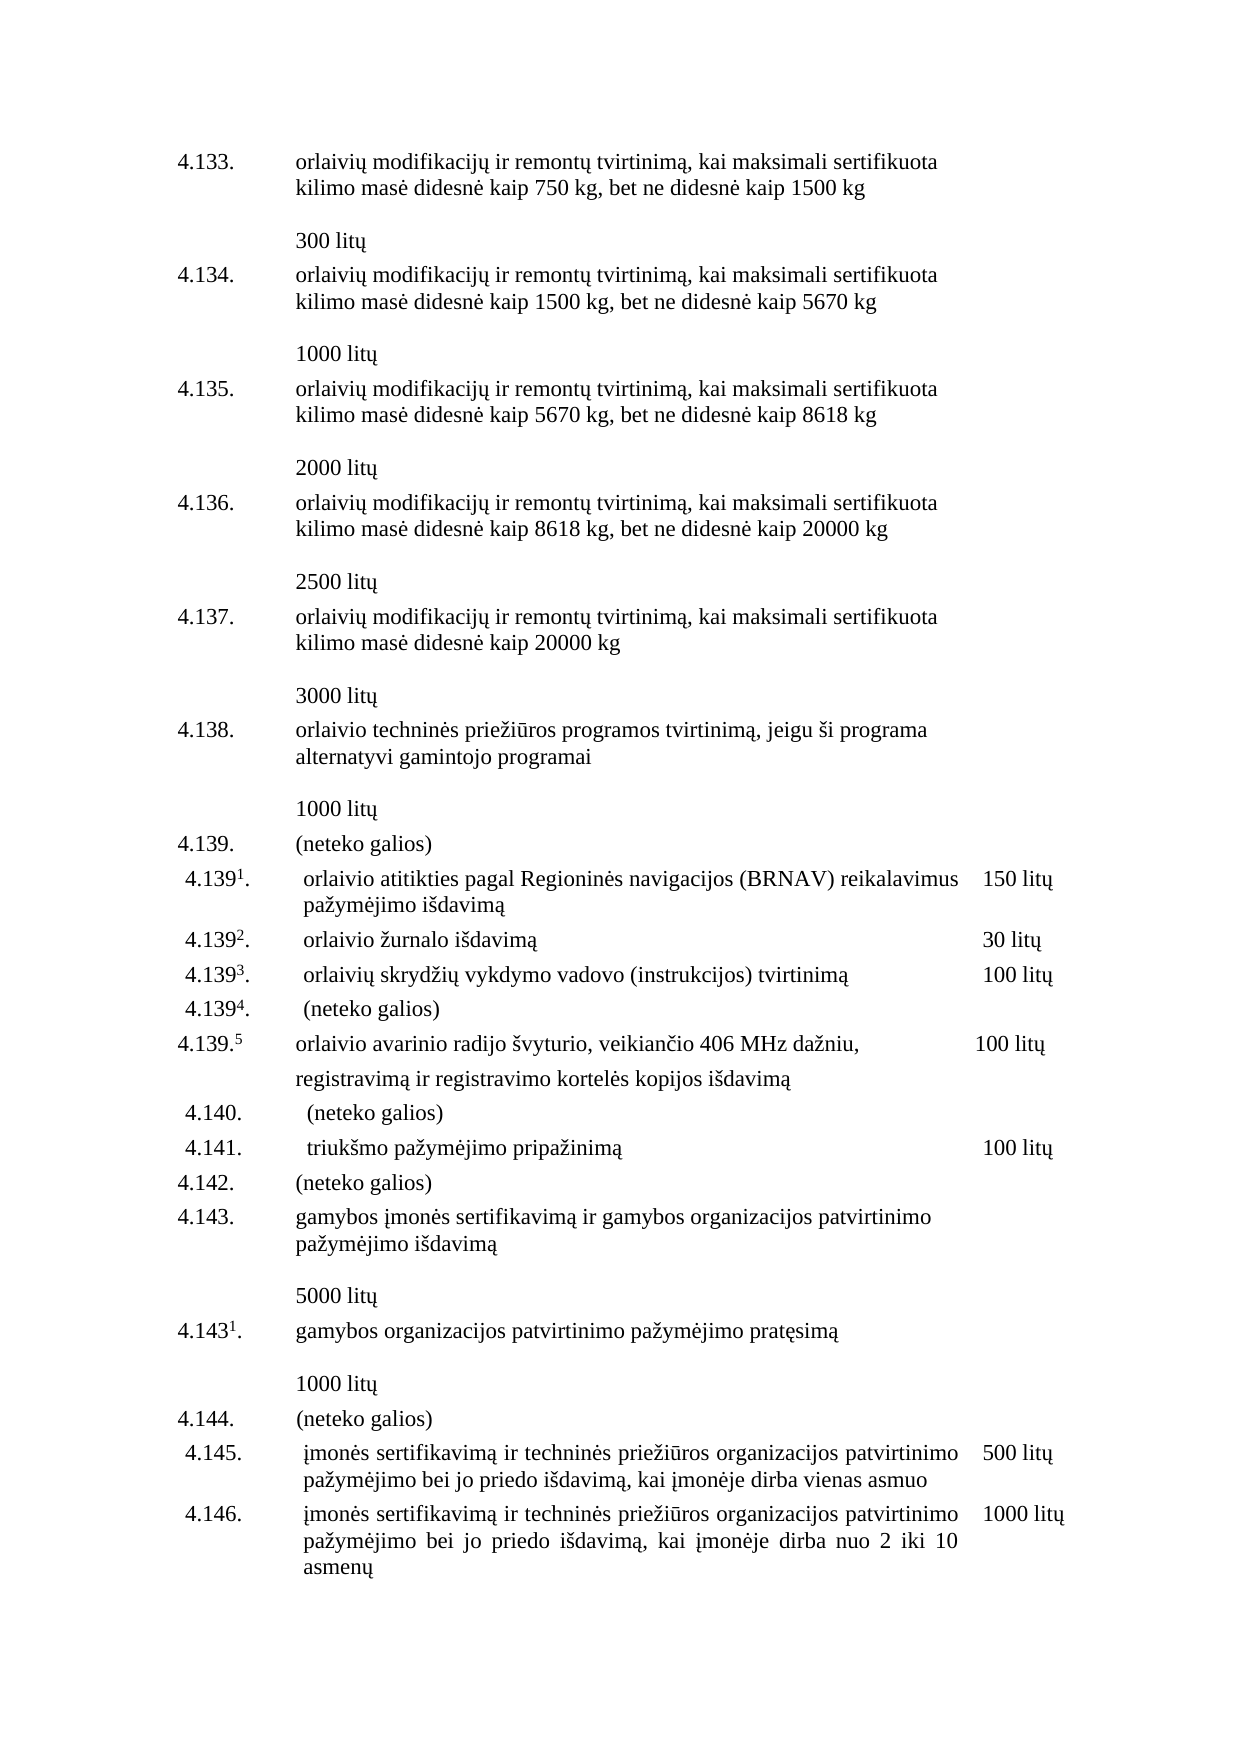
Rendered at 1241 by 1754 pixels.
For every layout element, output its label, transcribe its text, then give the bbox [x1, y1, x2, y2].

table_cell 4.1392. [174, 926, 292, 961]
text 4.133. orlaivių modifikacijų ir remontų tvirtinimą, kai maksimali sertifikuota kilimo masė didesnė kaip 750 kg, bet ne didesnė kaip 1500 kg 300 litų [177, 148, 945, 253]
table_cell triukšmo pažymėjimo pripažinimą [292, 1134, 971, 1169]
table_cell 100 litų [971, 961, 1144, 995]
table_cell 30 litų [971, 926, 1144, 961]
table_cell 100 litų [971, 1134, 1144, 1169]
table_header [971, 1099, 1144, 1134]
table_cell 4.146. [174, 1500, 292, 1588]
text 4.139. (neteko galios) [177, 830, 945, 857]
table_header 4.140. [174, 1099, 292, 1134]
table_cell 4.1394. [174, 995, 292, 1030]
table_header (neteko galios) [292, 1099, 971, 1134]
table_cell [971, 995, 1144, 1030]
table_cell orlaivių skrydžių vykdymo vadovo (instrukcijos) tvirtinimą [292, 961, 971, 995]
table_header įmonės sertifikavimą ir techninės priežiūros organizacijos patvirtinimo pažymėjimo bei jo priedo išdavimą, kai įmonėje dirba vienas asmuo [292, 1439, 971, 1500]
text 4.134. orlaivių modifikacijų ir remontų tvirtinimą, kai maksimali sertifikuota kilimo masė didesnė kaip 1500 kg, bet ne didesnė kaip 5670 kg 1000 litų [177, 261, 945, 367]
table_header 150 litų [971, 865, 1144, 926]
text 4.136. orlaivių modifikacijų ir remontų tvirtinimą, kai maksimali sertifikuota kilimo masė didesnė kaip 8618 kg, bet ne didesnė kaip 20000 kg 2500 litų [177, 489, 945, 594]
text 4.135. orlaivių modifikacijų ir remontų tvirtinimą, kai maksimali sertifikuota kilimo masė didesnė kaip 5670 kg, bet ne didesnė kaip 8618 kg 2000 litų [177, 375, 945, 481]
table_cell įmonės sertifikavimą ir techninės priežiūros organizacijos patvirtinimo pažymėjimo bei jo priedo išdavimą, kai įmonėje dirba nuo 2 iki 10 asmenų [292, 1500, 971, 1588]
table_header orlaivio atitikties pagal Regioninės navigacijos (BRNAV) reikalavimus pažymėjimo išdavimą [292, 865, 971, 926]
table_cell 4.141. [174, 1134, 292, 1169]
table_header 4.1391. [174, 865, 292, 926]
table_cell orlaivio žurnalo išdavimą [292, 926, 971, 961]
table_cell 1000 litų [971, 1500, 1144, 1588]
text 4.137. orlaivių modifikacijų ir remontų tvirtinimą, kai maksimali sertifikuota kilimo masė didesnė kaip 20000 kg 3000 litų [177, 603, 945, 708]
text registravimą ir registravimo kortelės kopijos išdavimą [162, 1065, 1122, 1091]
text 4.138. orlaivio techninės priežiūros programos tvirtinimą, jeigu ši programa alternatyvi gamintojo programai 1000 litų [177, 716, 945, 822]
table_header 4.145. [174, 1439, 292, 1500]
table_cell 4.1393. [174, 961, 292, 995]
text 4.143. gamybos įmonės sertifikavimą ir gamybos organizacijos patvirtinimo pažymėjimo išdavimą 5000 litų [177, 1203, 945, 1309]
table_cell (neteko galios) [292, 995, 971, 1030]
text 4.1431. gamybos organizacijos patvirtinimo pažymėjimo pratęsimą 1000 litų [177, 1317, 945, 1396]
list (neteko galios) [177, 1404, 945, 1431]
table_header 500 litų [971, 1439, 1144, 1500]
text 4.139.5 orlaivio avarinio radijo švyturio, veikiančio 406 MHz dažniu, 100 litų [177, 1030, 1122, 1056]
text 4.142. (neteko galios) [177, 1169, 945, 1195]
